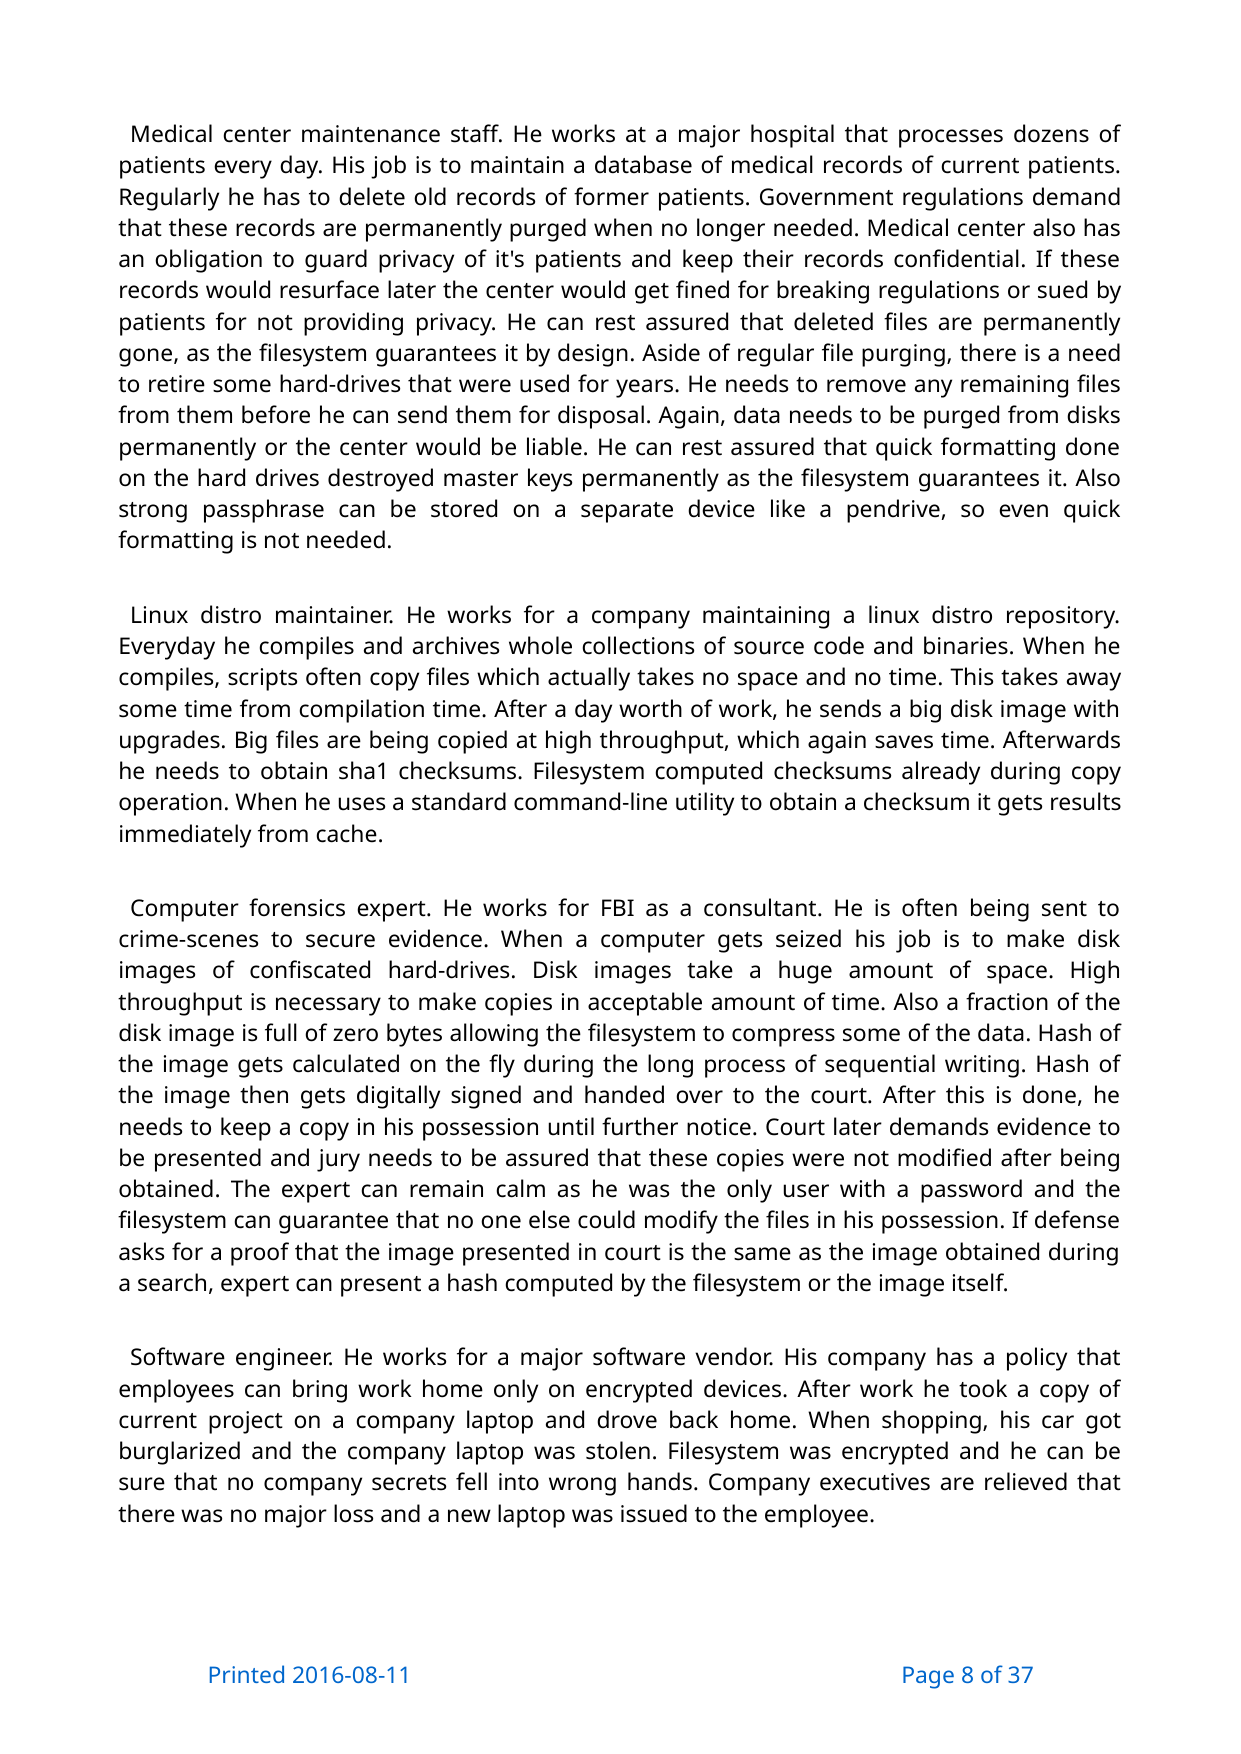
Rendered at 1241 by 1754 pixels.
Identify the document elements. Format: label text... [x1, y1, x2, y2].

text Linux distro maintainer. He works for a company maintaining a linux distro repository. Everyday he compiles and archives whole collections of source code and binaries. When he compiles, scripts often copy files which actually takes no space and no time. This takes away some time from compilation time. After a day worth of work, he sends a big disk image with upgrades. Big files are being copied at high throughput, which again saves time. Afterwards he needs to obtain sha1 checksums. Filesystem computed checksums already during copy operation. When he uses a standard command-line utility to obtain a checksum it gets results immediately from cache. [118, 599, 1122, 849]
text Computer forensics expert. He works for FBI as a consultant. He is often being sent to crime-scenes to secure evidence. When a computer gets seized his job is to make disk images of confiscated hard-drives. Disk images take a huge amount of space. High throughput is necessary to make copies in acceptable amount of time. Also a fraction of the disk image is full of zero bytes allowing the filesystem to compress some of the data. Hash of the image gets calculated on the fly during the long process of sequential writing. Hash of the image then gets digitally signed and handed over to the court. After this is done, he needs to keep a copy in his possession until further notice. Court later demands evidence to be presented and jury needs to be assured that these copies were not modified after being obtained. The expert can remain calm as he was the only user with a password and the filesystem can guarantee that no one else could modify the files in his possession. If defense asks for a proof that the image presented in court is the same as the image obtained during a search, expert can present a hash computed by the filesystem or the image itself. [118, 892, 1122, 1298]
text Software engineer. He works for a major software vendor. His company has a policy that employees can bring work home only on encrypted devices. After work he took a copy of current project on a company laptop and drove back home. When shopping, his car got burglarized and the company laptop was stolen. Filesystem was encrypted and he can be sure that no company secrets fell into wrong hands. Company executives are relieved that there was no major loss and a new laptop was issued to the employee. [118, 1341, 1122, 1529]
text Medical center maintenance staff. He works at a major hospital that processes dozens of patients every day. His job is to maintain a database of medical records of current patients. Regularly he has to delete old records of former patients. Government regulations demand that these records are permanently purged when no longer needed. Medical center also has an obligation to guard privacy of it's patients and keep their records confidential. If these records would resurface later the center would get fined for breaking regulations or sued by patients for not providing privacy. He can rest assured that deleted files are permanently gone, as the filesystem guarantees it by design. Aside of regular file purging, there is a need to retire some hard-drives that were used for years. He needs to remove any remaining files from them before he can send them for disposal. Again, data needs to be purged from disks permanently or the center would be liable. He can rest assured that quick formatting done on the hard drives destroyed master keys permanently as the filesystem guarantees it. Also strong passphrase can be stored on a separate device like a pendrive, so even quick formatting is not needed. [118, 118, 1122, 556]
